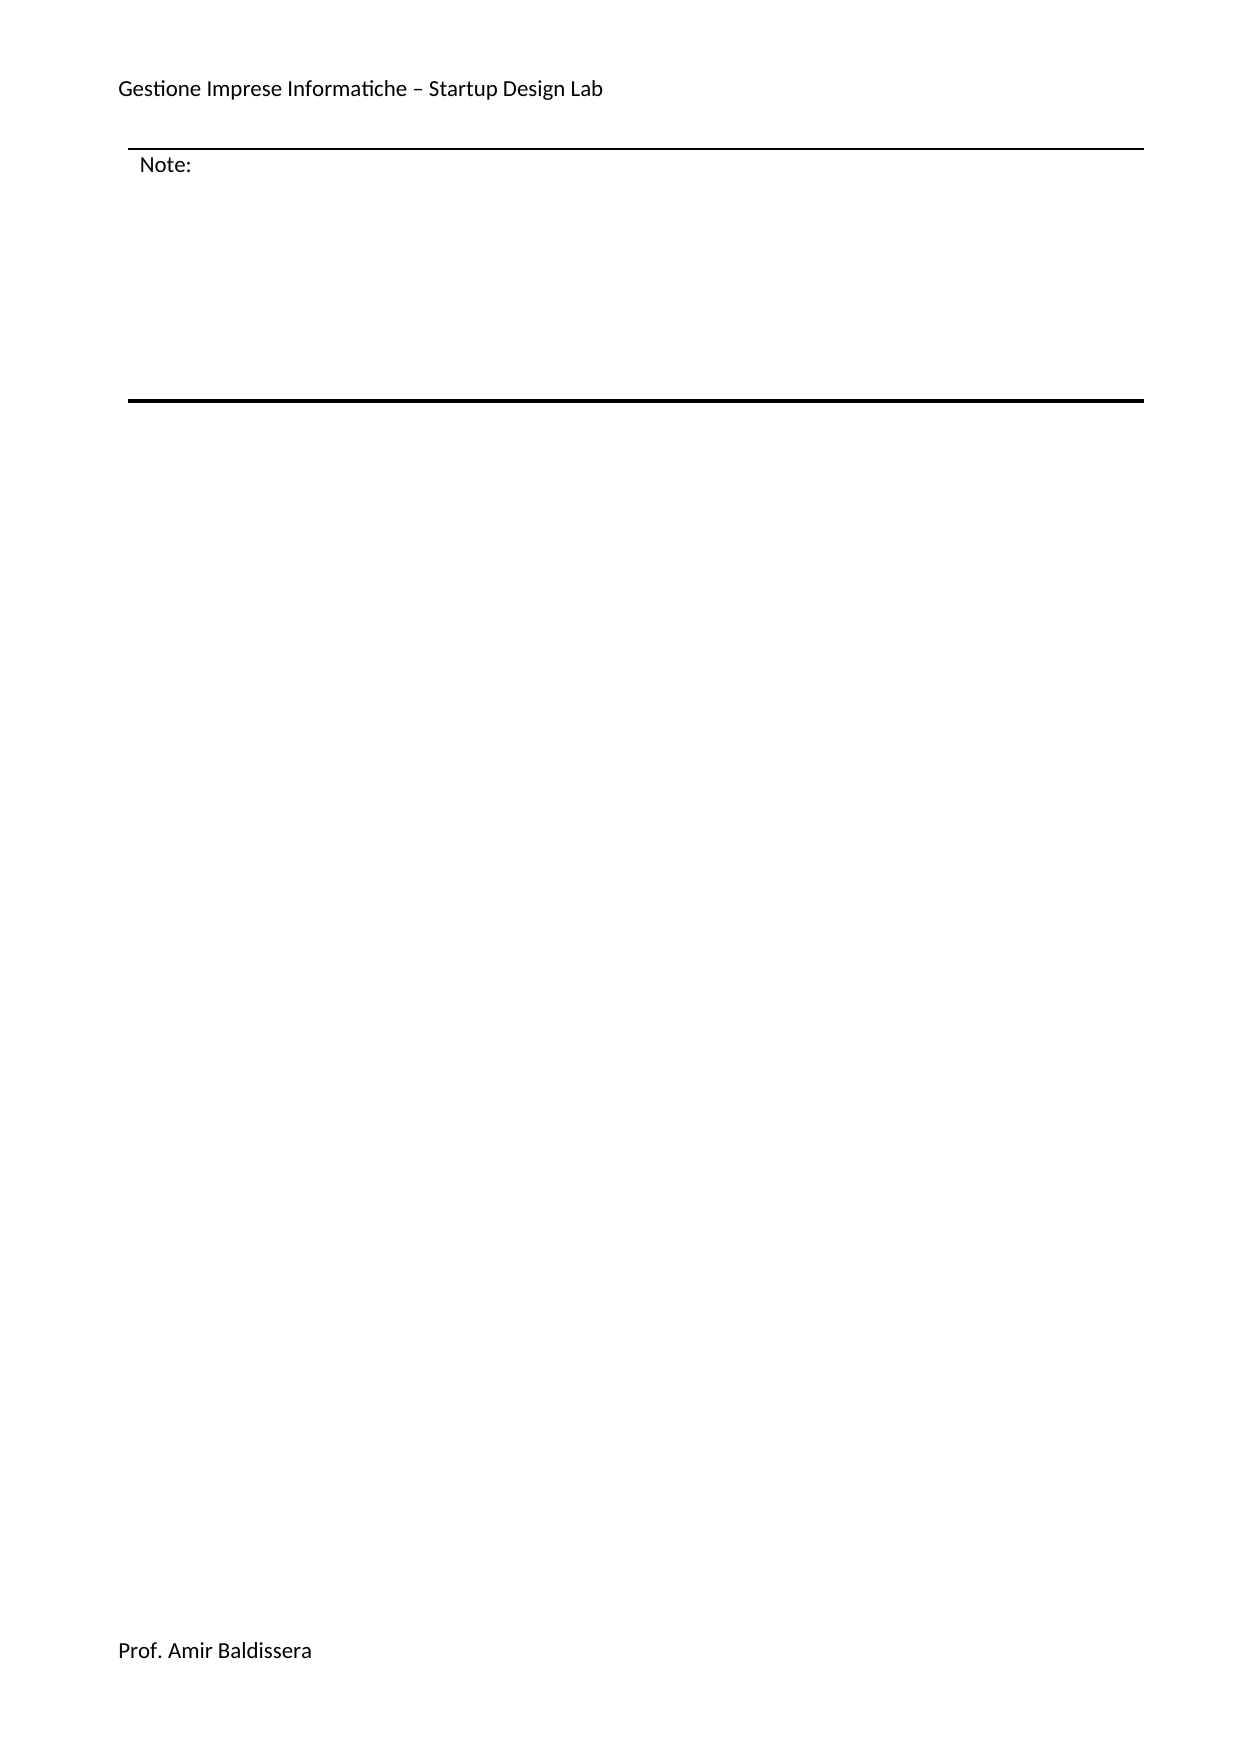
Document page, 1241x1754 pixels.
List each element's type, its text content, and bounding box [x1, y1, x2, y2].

table_cell Note: [128, 150, 1144, 398]
